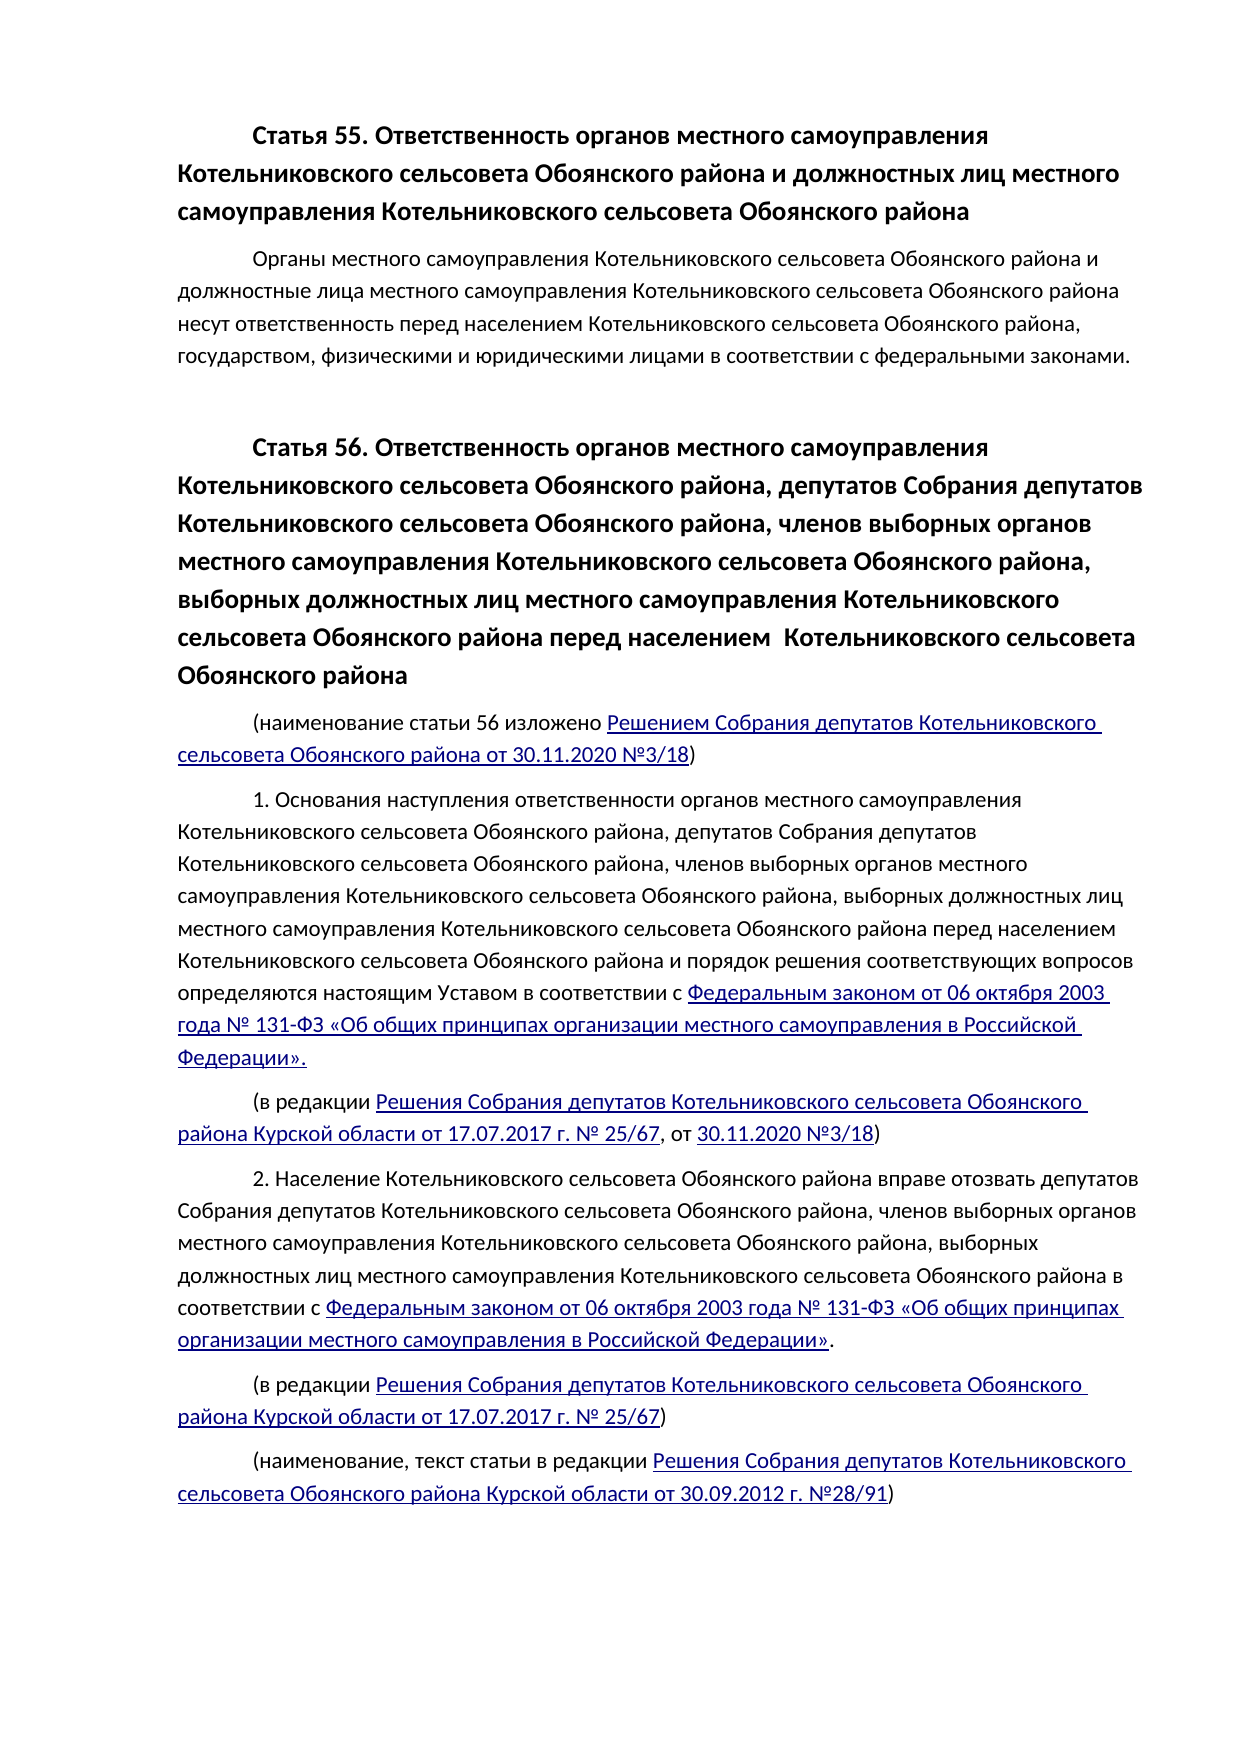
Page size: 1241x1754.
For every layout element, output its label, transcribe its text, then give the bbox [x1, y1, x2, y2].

text 1. Основания наступления ответственности органов местного самоуправления Котельниковского сельсовета Обоянского района, депутатов Собрания депутатов Котельниковского сельсовета Обоянского района, членов выборных органов местного самоуправления Котельниковского сельсовета Обоянского района, выборных должностных лиц местного самоуправления Котельниковского сельсовета Обоянского района перед населением Котельниковского сельсовета Обоянского района и порядок решения соответствующих вопросов определяются настоящим Уставом в соответствии с Федеральным законом от 06 октября 2003 года № 131-ФЗ «Об общих принципах организации местного самоуправления в Российской Федерации». [177, 785, 1152, 1071]
text Статья 55. Ответственность органов местного самоуправления Котельниковского сельсовета Обоянского района и должностных лиц местного самоуправления Котельниковского сельсовета Обоянского района [177, 118, 1152, 227]
text 2. Население Котельниковского сельсовета Обоянского района вправе отозвать депутатов Собрания депутатов Котельниковского сельсовета Обоянского района, членов выборных органов местного самоуправления Котельниковского сельсовета Обоянского района, выборных должностных лиц местного самоуправления Котельниковского сельсовета Обоянского района в соответствии с Федеральным законом от 06 октября 2003 года № 131-ФЗ «Об общих принципах организации местного самоуправления в Российской Федерации». [177, 1164, 1152, 1353]
text (наименование, текст статьи в редакции Решения Собрания депутатов Котельниковского сельсовета Обоянского района Курской области от 30.09.2012 г. №28/91) [177, 1447, 1152, 1507]
text Статья 56. Ответственность органов местного самоуправления Котельниковского сельсовета Обоянского района, депутатов Собрания депутатов Котельниковского сельсовета Обоянского района, членов выборных органов местного самоуправления Котельниковского сельсовета Обоянского района, выборных должностных лиц местного самоуправления Котельниковского сельсовета Обоянского района перед населением Котельниковского сельсовета Обоянского района [177, 430, 1152, 691]
text (в редакции Решения Собрания депутатов Котельниковского сельсовета Обоянского района Курской области от 17.07.2017 г. № 25/67) [177, 1370, 1152, 1430]
text (в редакции Решения Собрания депутатов Котельниковского сельсовета Обоянского района Курской области от 17.07.2017 г. № 25/67, от 30.11.2020 №3/18) [177, 1087, 1152, 1147]
text Органы местного самоуправления Котельниковского сельсовета Обоянского района и должностные лица местного самоуправления Котельниковского сельсовета Обоянского района несут ответственность перед населением Котельниковского сельсовета Обоянского района, государством, физическими и юридическими лицами в соответствии с федеральными законами. [177, 244, 1152, 369]
text (наименование статьи 56 изложено Решением Собрания депутатов Котельниковского сельсовета Обоянского района от 30.11.2020 №3/18) [177, 708, 1152, 768]
